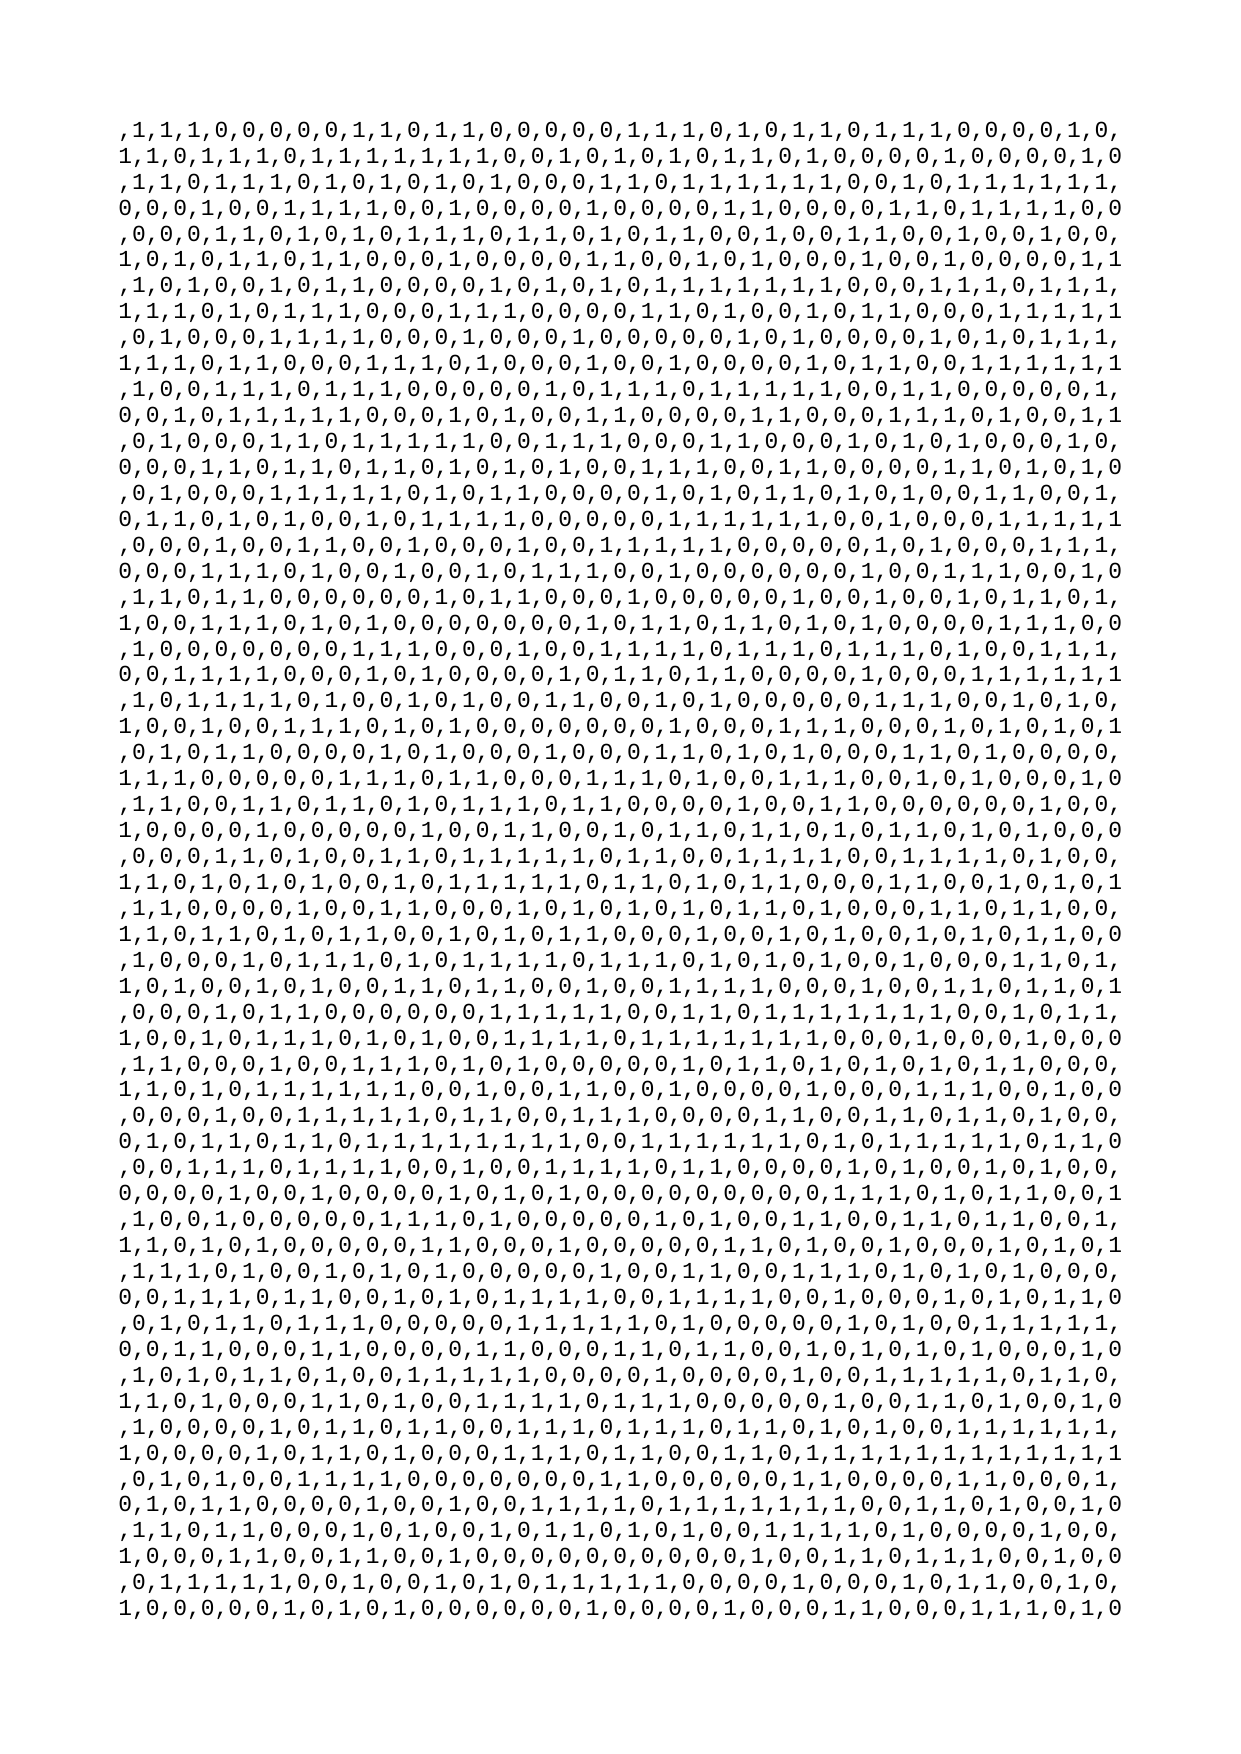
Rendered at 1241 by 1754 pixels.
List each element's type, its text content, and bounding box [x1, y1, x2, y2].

text ,1,1,1,0,0,0,0,0,1,1,0,1,1,0,0,0,0,0,1,1,1,0,1,0,1,1,0,1,1,1,0,0,0,0,1,0,1,1,0,1,1,1,0,1,1,1,1,1,1,1,0,0,1,0,1,0,1,0,1,1,0,1,0,0,0,0,1,0,0,0,0,1,0,1,1,0,1,1,1,0,1,0,1,0,1,0,1,0,0,0,1,1,0,1,1,1,1,1,1,0,0,1,0,1,1,1,1,1,1,0,0,0,1,0,0,1,1,1,1,0,0,1,0,0,0,0,1,0,0,0,0,1,1,0,0,0,0,1,1,0,1,1,1,1,0,0,0,0,0,1,1,0,1,0,1,0,1,1,1,0,1,1,0,1,0,1,1,0,0,1,0,0,1,1,0,0,1,0,0,1,0,0,1,0,1,0,1,1,0,1,1,0,0,0,1,0,0,0,0,1,1,0,0,1,0,1,0,0,0,1,0,0,1,0,0,0,0,1,1,1,0,1,0,0,1,0,1,1,0,0,0,0,1,0,1,0,1,0,1,1,1,1,1,1,1,0,0,0,1,1,1,0,1,1,1,1,1,1,0,1,0,1,1,1,0,0,0,1,1,1,0,0,0,0,1,1,0,1,0,0,1,0,1,1,0,0,0,1,1,1,1,1,0,1,0,0,0,1,1,1,1,0,0,0,1,0,0,0,1,0,0,0,0,0,1,0,1,0,0,0,0,1,0,1,0,1,1,1,1,1,1,0,1,1,0,0,0,1,1,1,0,1,0,0,0,1,0,0,1,0,0,0,0,1,0,1,1,0,0,1,1,1,1,1,1,1,0,0,1,1,1,0,1,1,1,0,0,0,0,0,1,0,1,1,1,0,1,1,1,1,1,0,0,1,1,0,0,0,0,0,1,0,0,1,0,1,1,1,1,1,0,0,0,1,0,1,0,0,1,1,0,0,0,0,1,1,0,0,0,1,1,1,0,1,0,0,1,1,0,1,0,0,0,1,1,0,1,1,1,1,1,0,0,1,1,1,0,0,0,1,1,0,0,0,1,0,1,0,1,0,0,0,1,0,0,0,0,1,1,0,1,1,0,1,1,0,1,0,1,0,1,0,0,1,1,1,0,0,1,1,0,0,0,0,1,1,0,1,0,1,0,0,1,0,0,0,1,1,1,1,1,0,1,0,1,1,0,0,0,0,1,0,1,0,1,1,0,1,0,1,0,0,1,1,0,0,1,0,1,1,0,1,0,1,0,0,1,0,1,1,1,1,0,0,0,0,0,1,1,1,1,1,1,0,0,1,0,0,0,1,1,1,1,1,0,0,0,1,0,0,1,1,0,0,1,0,0,0,1,0,0,1,1,1,1,1,0,0,0,0,0,1,0,1,0,0,0,1,1,1,0,0,0,1,1,1,0,1,0,0,1,0,0,1,0,1,1,1,0,0,1,0,0,0,0,0,0,1,0,0,1,1,1,0,0,1,0,1,1,0,1,1,0,0,0,0,0,0,1,0,1,1,0,0,0,1,0,0,0,0,0,1,0,0,1,0,0,1,0,1,1,0,1,1,0,0,1,1,1,0,1,0,1,0,0,0,0,0,0,0,1,0,1,1,0,1,1,0,1,0,1,0,0,0,0,1,1,1,0,0,1,0,0,0,0,0,0,0,1,1,1,0,0,0,1,0,0,1,1,1,1,0,1,1,1,0,1,1,1,0,1,0,0,1,1,1,0,0,1,1,1,1,0,0,0,1,0,1,0,0,0,0,1,0,1,1,0,1,1,0,0,0,0,1,0,0,0,1,1,1,1,1,1,1,0,1,1,1,1,0,1,0,0,1,0,1,0,0,1,1,0,0,1,0,1,0,0,0,0,0,1,1,1,0,0,1,0,1,0,1,0,0,1,0,0,1,1,1,0,1,0,1,0,0,0,0,0,0,0,1,0,0,0,1,1,1,0,0,0,1,0,1,0,1,0,1,0,1,0,1,1,0,0,0,0,1,0,1,0,0,0,1,0,0,0,1,1,0,1,0,1,0,0,0,1,1,0,1,0,0,0,0,1,1,1,0,0,0,0,0,1,1,1,0,1,1,0,0,0,1,1,1,0,1,0,0,1,1,1,0,0,1,0,1,0,0,0,1,0,1,1,0,0,1,1,0,1,1,0,1,0,1,1,1,0,1,1,0,0,0,0,1,0,0,1,1,0,0,0,0,0,0,1,0,0,1,0,0,0,0,1,0,0,0,0,0,1,0,0,1,1,0,0,1,0,1,1,0,1,1,0,1,0,1,1,0,1,0,1,0,0,0,0,0,0,1,1,0,1,0,0,1,1,0,1,1,1,1,1,0,1,1,0,0,1,1,1,1,0,0,1,1,1,1,0,1,0,0,1,1,0,1,0,1,0,1,0,0,1,0,1,1,1,1,1,0,1,1,0,1,0,1,1,0,0,0,1,1,0,0,1,0,1,0,1,1,1,0,0,0,0,1,0,0,1,1,0,0,0,1,0,1,0,1,0,1,0,1,1,0,1,0,0,0,1,1,0,1,1,0,0,1,1,0,1,1,0,1,0,1,1,0,0,1,0,1,0,1,1,0,0,0,1,0,0,1,0,1,0,0,1,0,1,0,1,1,0,0,1,0,0,0,1,0,1,1,1,0,1,0,1,1,1,1,0,1,1,1,0,1,0,1,0,1,0,0,1,0,0,0,1,1,0,1,1,0,1,0,0,1,0,1,0,0,1,1,0,1,1,0,0,1,0,0,1,1,1,1,0,0,0,1,0,0,1,1,0,1,1,0,1,0,0,0,1,0,1,1,0,0,0,0,0,0,1,1,1,1,1,0,0,1,1,0,1,1,1,1,1,1,1,0,0,1,0,1,1,1,0,0,1,0,1,1,1,0,1,0,1,0,0,1,1,1,1,0,1,1,1,1,1,1,1,0,0,0,1,0,0,0,1,0,0,0,1,1,0,0,0,1,0,0,1,1,1,0,1,0,1,0,0,0,0,0,1,0,1,1,0,1,0,1,0,1,0,1,1,0,0,0,1,1,0,1,0,1,1,1,1,1,1,0,0,1,0,0,1,1,0,0,1,0,0,0,0,1,0,0,0,1,1,1,0,0,1,0,0,0,0,0,1,0,0,1,1,1,1,1,0,1,1,0,0,1,1,1,0,0,0,0,1,1,0,0,1,1,0,1,1,0,1,0,0,0,1,0,1,1,0,1,1,0,1,1,1,1,1,1,1,1,0,0,1,1,1,1,1,1,0,1,0,1,1,1,1,1,0,1,1,0,0,0,1,1,1,0,1,1,1,1,0,0,1,0,0,1,1,1,1,0,1,1,0,0,0,0,1,0,1,0,0,1,0,1,0,0,0,0,0,0,1,0,0,1,0,0,0,0,1,0,1,0,1,0,0,0,0,0,0,0,0,0,1,1,1,0,1,0,1,1,0,0,1,1,0,0,1,0,0,0,0,0,1,1,1,0,1,0,0,0,0,0,1,0,1,0,0,1,1,0,0,1,1,0,1,1,0,0,1,1,1,0,1,0,1,0,0,0,0,0,1,1,0,0,0,1,0,0,0,0,0,1,1,0,1,0,0,1,0,0,0,1,0,1,0,1,1,1,1,0,1,0,0,1,0,1,0,1,0,0,0,0,0,1,0,0,1,1,0,0,1,1,1,0,1,0,1,0,1,0,0,0,0,0,1,1,1,0,1,1,0,0,1,0,1,0,1,1,1,1,0,0,1,1,1,1,0,0,1,0,0,0,1,0,1,0,1,1,0,0,1,0,1,1,0,1,1,1,0,0,0,0,0,1,1,1,1,1,0,1,0,0,0,0,0,1,0,1,0,0,1,1,1,1,1,0,0,1,1,0,0,0,1,1,0,0,0,0,1,1,0,0,0,1,1,0,1,1,0,0,1,0,1,0,1,0,1,0,0,0,1,0,1,0,1,0,1,1,0,1,0,0,1,1,1,1,1,0,0,0,0,1,0,0,0,0,1,0,0,1,1,1,1,1,0,1,1,0,1,1,0,1,0,0,0,1,1,0,1,0,0,1,1,1,1,0,1,1,1,0,0,0,0,0,1,0,0,1,1,0,1,0,0,1,0,1,0,0,0,0,1,0,1,1,0,1,1,0,0,1,1,1,0,1,1,1,0,1,1,0,1,0,1,0,0,1,1,1,1,1,1,1,0,0,0,0,1,0,1,1,0,1,0,0,0,1,1,1,0,1,1,0,0,1,1,0,1,1,1,1,1,1,1,1,1,1,1,1,0,1,0,1,0,0,1,1,1,1,0,0,0,0,0,0,0,1,1,0,0,0,0,0,1,1,0,0,0,0,1,1,0,0,0,1,0,1,0,1,1,0,0,0,0,1,0,0,1,0,0,1,1,1,1,0,1,1,1,1,1,1,1,0,0,1,1,0,1,0,0,1,0,1,1,0,1,1,0,0,0,1,0,1,0,0,1,0,1,1,0,1,0,1,0,0,1,1,1,1,0,1,0,0,0,0,1,0,0,1,0,0,0,1,1,0,0,1,1,0,0,1,0,0,0,0,0,0,0,0,0,0,1,0,0,1,1,0,1,1,1,0,0,1,0,0,0,1,1,1,1,1,0,0,1,0,0,1,0,1,0,1,1,1,1,1,0,0,0,0,1,0,0,0,1,0,1,1,0,0,1,0,1,0,0,0,0,0,1,0,1,0,1,0,0,0,0,0,0,1,0,0,0,0,1,0,0,0,1,1,0,0,0,1,1,1,0,1,0 [118, 118, 1122, 1622]
